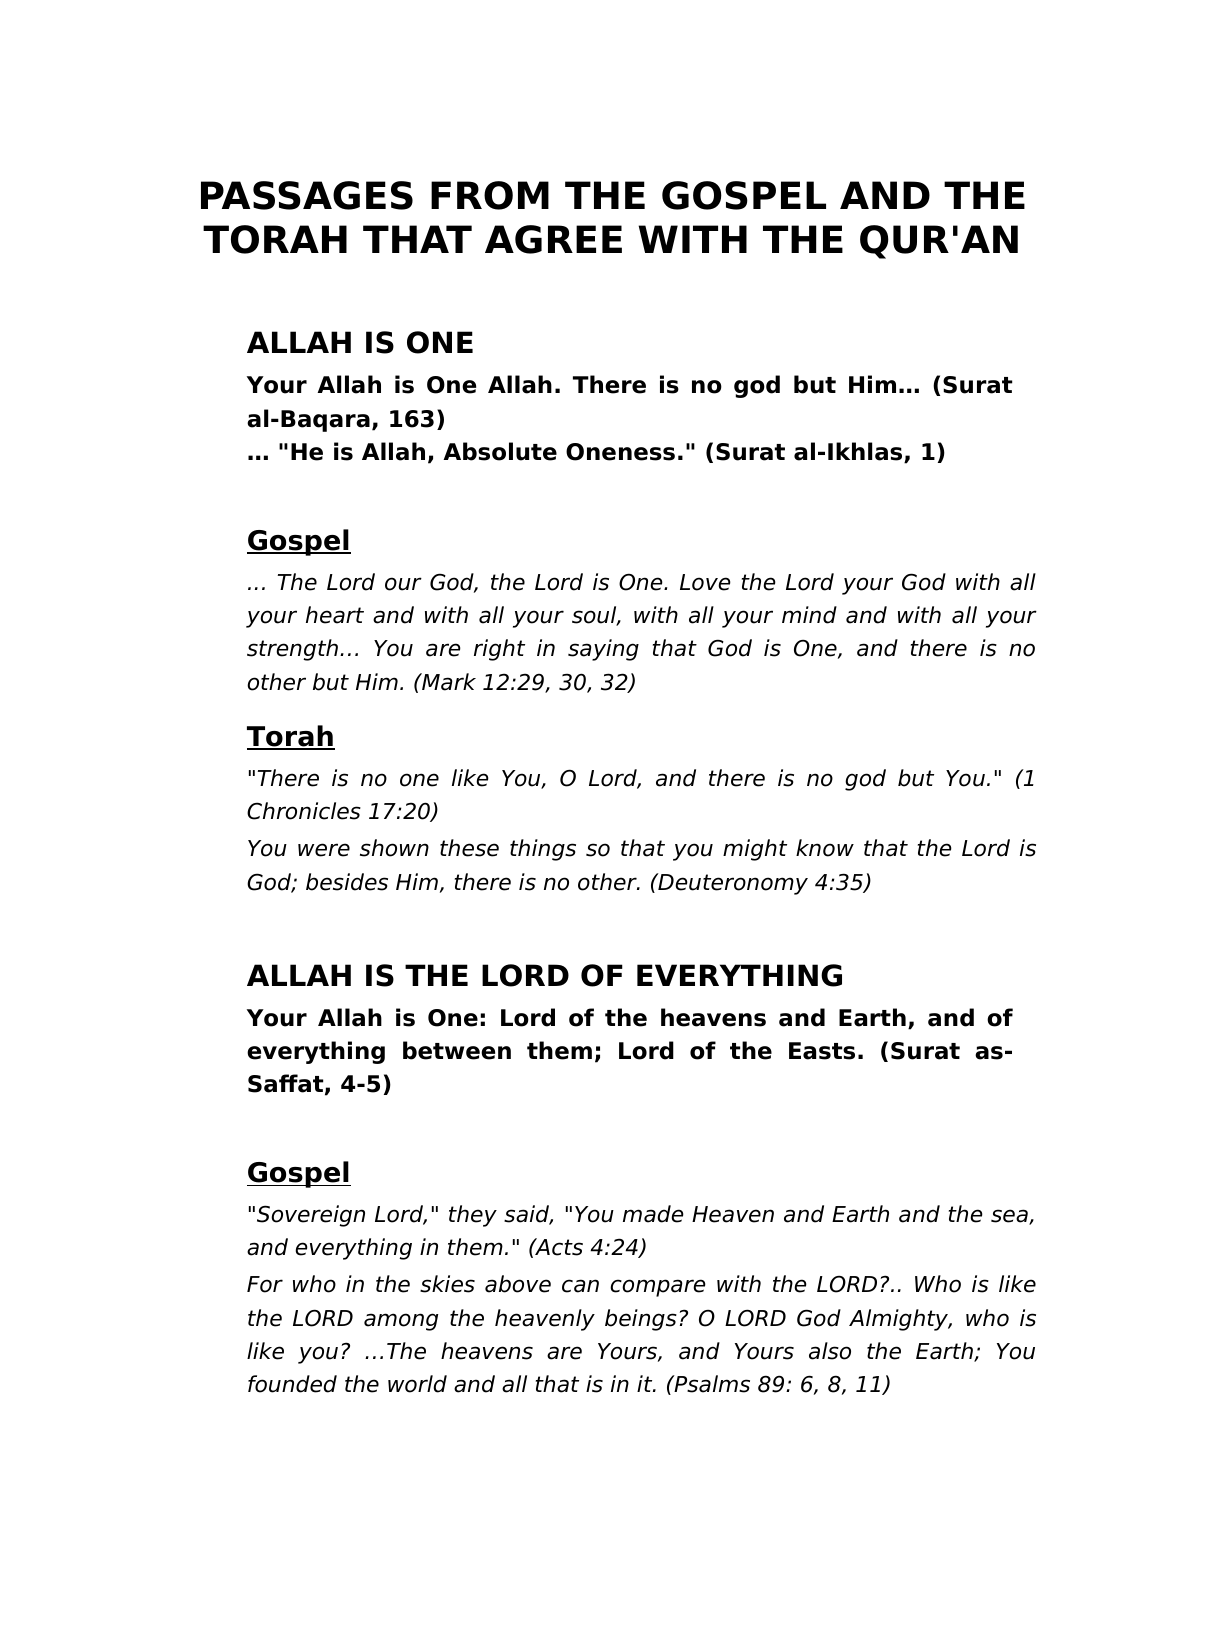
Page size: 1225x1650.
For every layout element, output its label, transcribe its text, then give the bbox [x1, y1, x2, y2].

text Your Allah is One Allah. There is no god but Him… (Surat al-Baqara, 163) [247, 367, 1014, 434]
text ... The Lord our God, the Lord is One. Love the Lord your God with all your heart and with all your soul, with all your mind and with all your strength… You are right in saying that God is One, and there is no other but Him. (Mark 12:29, 30, 32) [247, 563, 1037, 697]
text "There is no one like You, O Lord, and there is no god but You." (1 Chronicles 17:20) [247, 759, 1037, 826]
text For who in the skies above can compare with the LORD?.. Who is like the LORD among the heavenly beings? O LORD God Almighty, who is like you? …The heavens are Yours, and Yours also the Earth; You founded the world and all that is in it. (Psalms 89: 6, 8, 11) [247, 1266, 1037, 1399]
subtitle Gospel [187, 525, 1037, 557]
subtitle ALLAH IS ONE [187, 327, 1037, 361]
subtitle ALLAH IS THE LORD OF EVERYTHING [187, 959, 1037, 993]
subtitle Torah [187, 722, 1037, 753]
text Your Allah is One: Lord of the heavens and Earth, and of everything between them; Lord of the Easts. (Surat as-Saffat, 4-5) [247, 999, 1014, 1099]
subtitle PASSAGES FROM THE GOSPEL AND THE TORAH THAT AGREE WITH THE QUR'AN [187, 175, 1037, 262]
subtitle Gospel [187, 1158, 1037, 1189]
text … "He is Allah, Absolute Oneness." (Surat al-Ikhlas, 1) [247, 434, 1014, 467]
text "Sovereign Lord," they said, "You made Heaven and Earth and the sea, and everything in them." (Acts 4:24) [247, 1196, 1037, 1262]
text You were shown these things so that you might know that the Lord is God; besides Him, there is no other. (Deuteronomy 4:35) [247, 830, 1037, 897]
